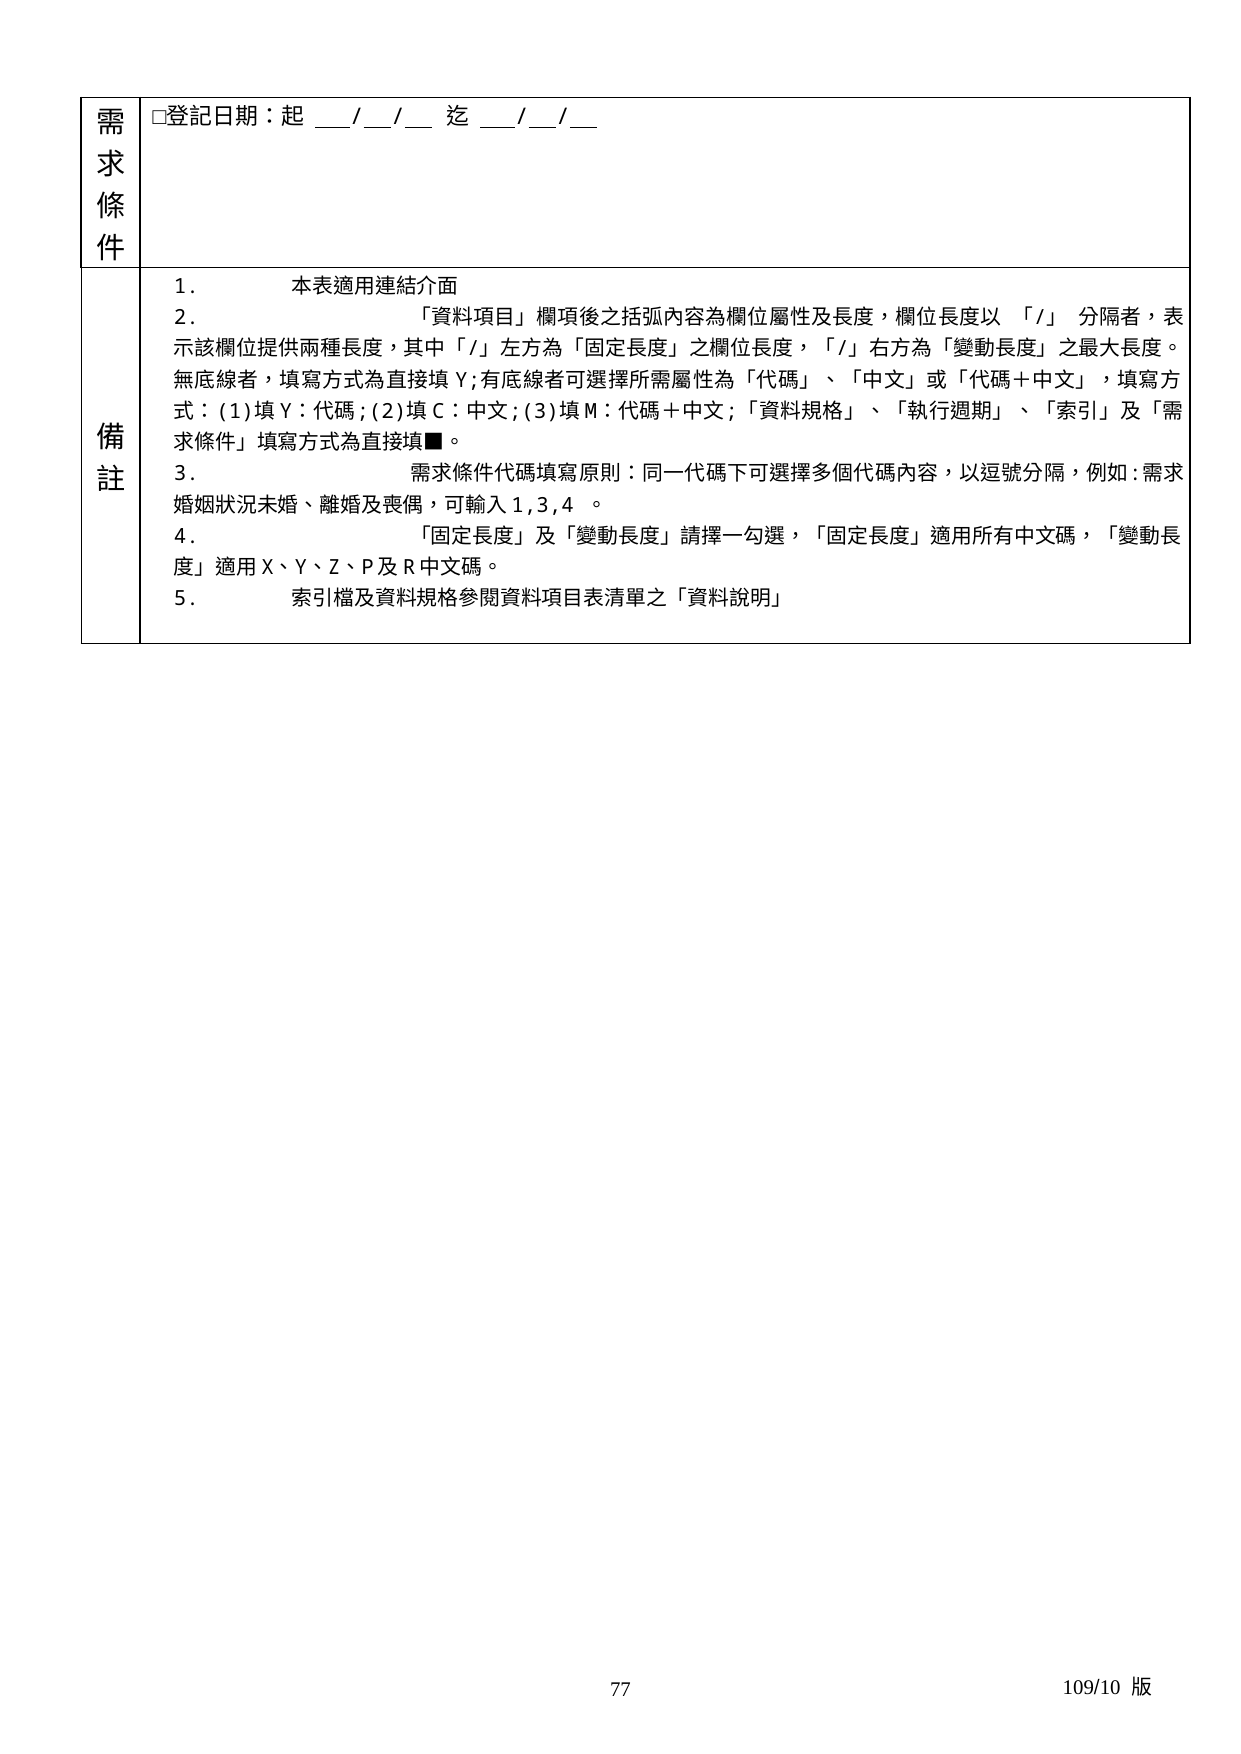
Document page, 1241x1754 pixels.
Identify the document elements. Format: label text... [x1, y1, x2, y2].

table_cell [642, 98, 1189, 267]
table_cell 備註 [82, 268, 139, 643]
table_cell □登記日期：起 / / 迄 / / [141, 98, 642, 267]
table_cell 本表適用連結介面 「資料項目」欄項後之括弧內容為欄位屬性及長度，欄位長度以 「/」 分隔者，表示該欄位提供兩種長度，其中「/」左方為「固定長度」之欄位長度，「/」右方為「變動長度」之最大長度。無底線者，填寫方式為直接填Y;有底線者可選擇所需屬性為「代碼」、「中文」或「代碼＋中文」，填寫方式：(1)填Y：代碼;(2)填C：中文;(3)填M：代碼＋中文;「資料規格」、「執行週期」、「索引」及「需求條件」填寫方式為直接填■。 需求條件代碼填寫原則：同一代碼下可選擇多個代碼內容，以逗號分隔，例如:需求婚姻狀況未婚、離婚及喪偶，可輸入1,3,4 。 「固定長度」及「變動長度」請擇一勾選，「固定長度」適用所有中文碼，「變動長度」適用X、Y、Z、P及R中文碼。 索引檔及資料規格參閱資料項目表清單之「資料說明」 [141, 268, 1189, 643]
table_cell 需求條件 [82, 98, 139, 267]
